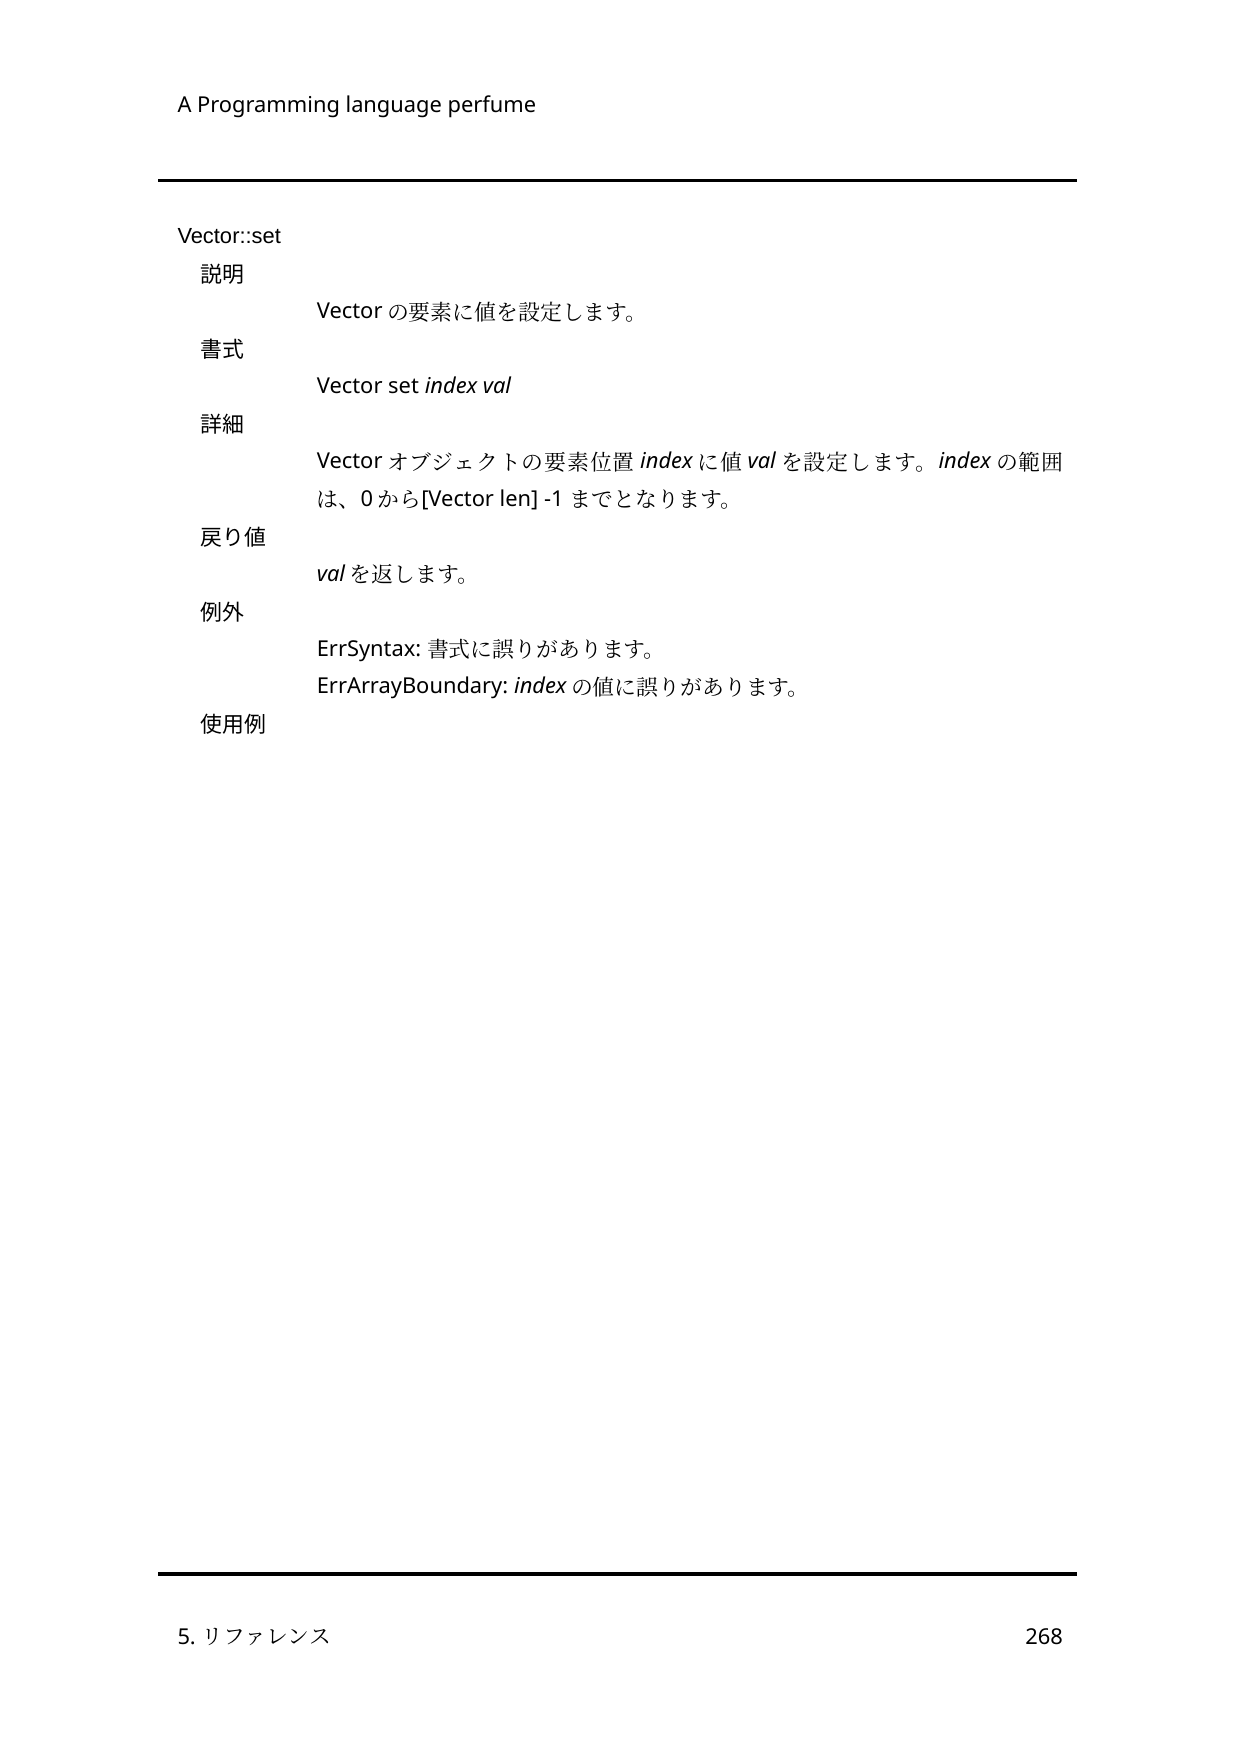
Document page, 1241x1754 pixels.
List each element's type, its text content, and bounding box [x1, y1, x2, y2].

table_header 説明 [200, 254, 317, 329]
table_cell 戻り値 [200, 517, 317, 592]
subtitle Vector::set [177, 217, 1063, 254]
table_cell 使用例 [200, 704, 317, 779]
table_cell 詳細 [200, 404, 317, 517]
table_header Vectorの要素に値を設定します。 [317, 254, 1063, 329]
table_cell Vector set index val [317, 329, 1063, 404]
table_cell ErrSyntax: 書式に誤りがあります。 ErrArrayBoundary: indexの値に誤りがあります。 [317, 592, 1063, 704]
table_cell [317, 704, 1063, 779]
table_cell valを返します。 [317, 517, 1063, 592]
table_cell Vectorオブジェクトの要素位置indexに値valを設定します。indexの範囲は、0から[Vector len] -1 までとなります。 [317, 404, 1063, 517]
table_cell 例外 [200, 592, 317, 704]
table_cell 書式 [200, 329, 317, 404]
